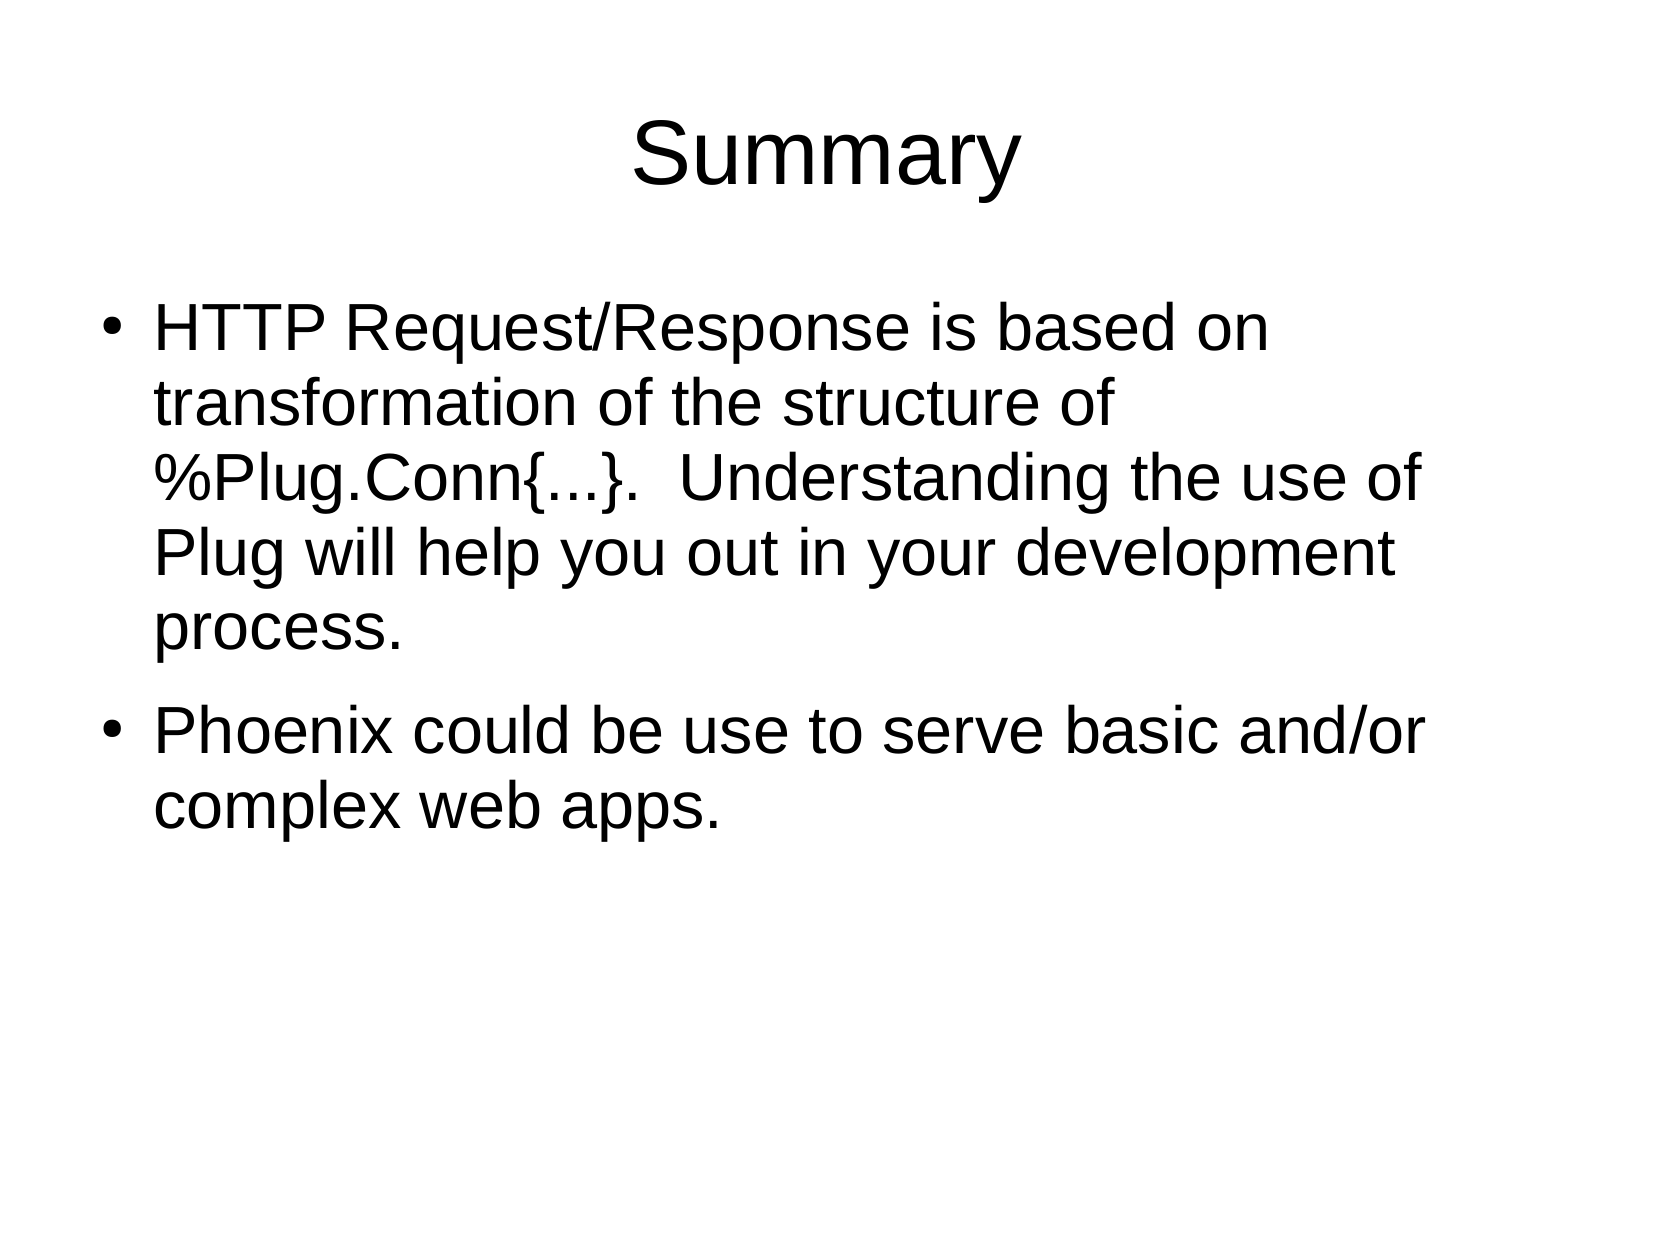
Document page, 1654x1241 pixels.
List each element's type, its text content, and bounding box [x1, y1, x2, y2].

list HTTP Request/Response is based on transformation of the structure of %Plug.Conn{...}. Understanding the use of Plug will help you out in your development process. Phoenix could be use to serve basic and/or complex web apps. [82, 290, 1571, 1010]
title Summary [82, 49, 1571, 257]
